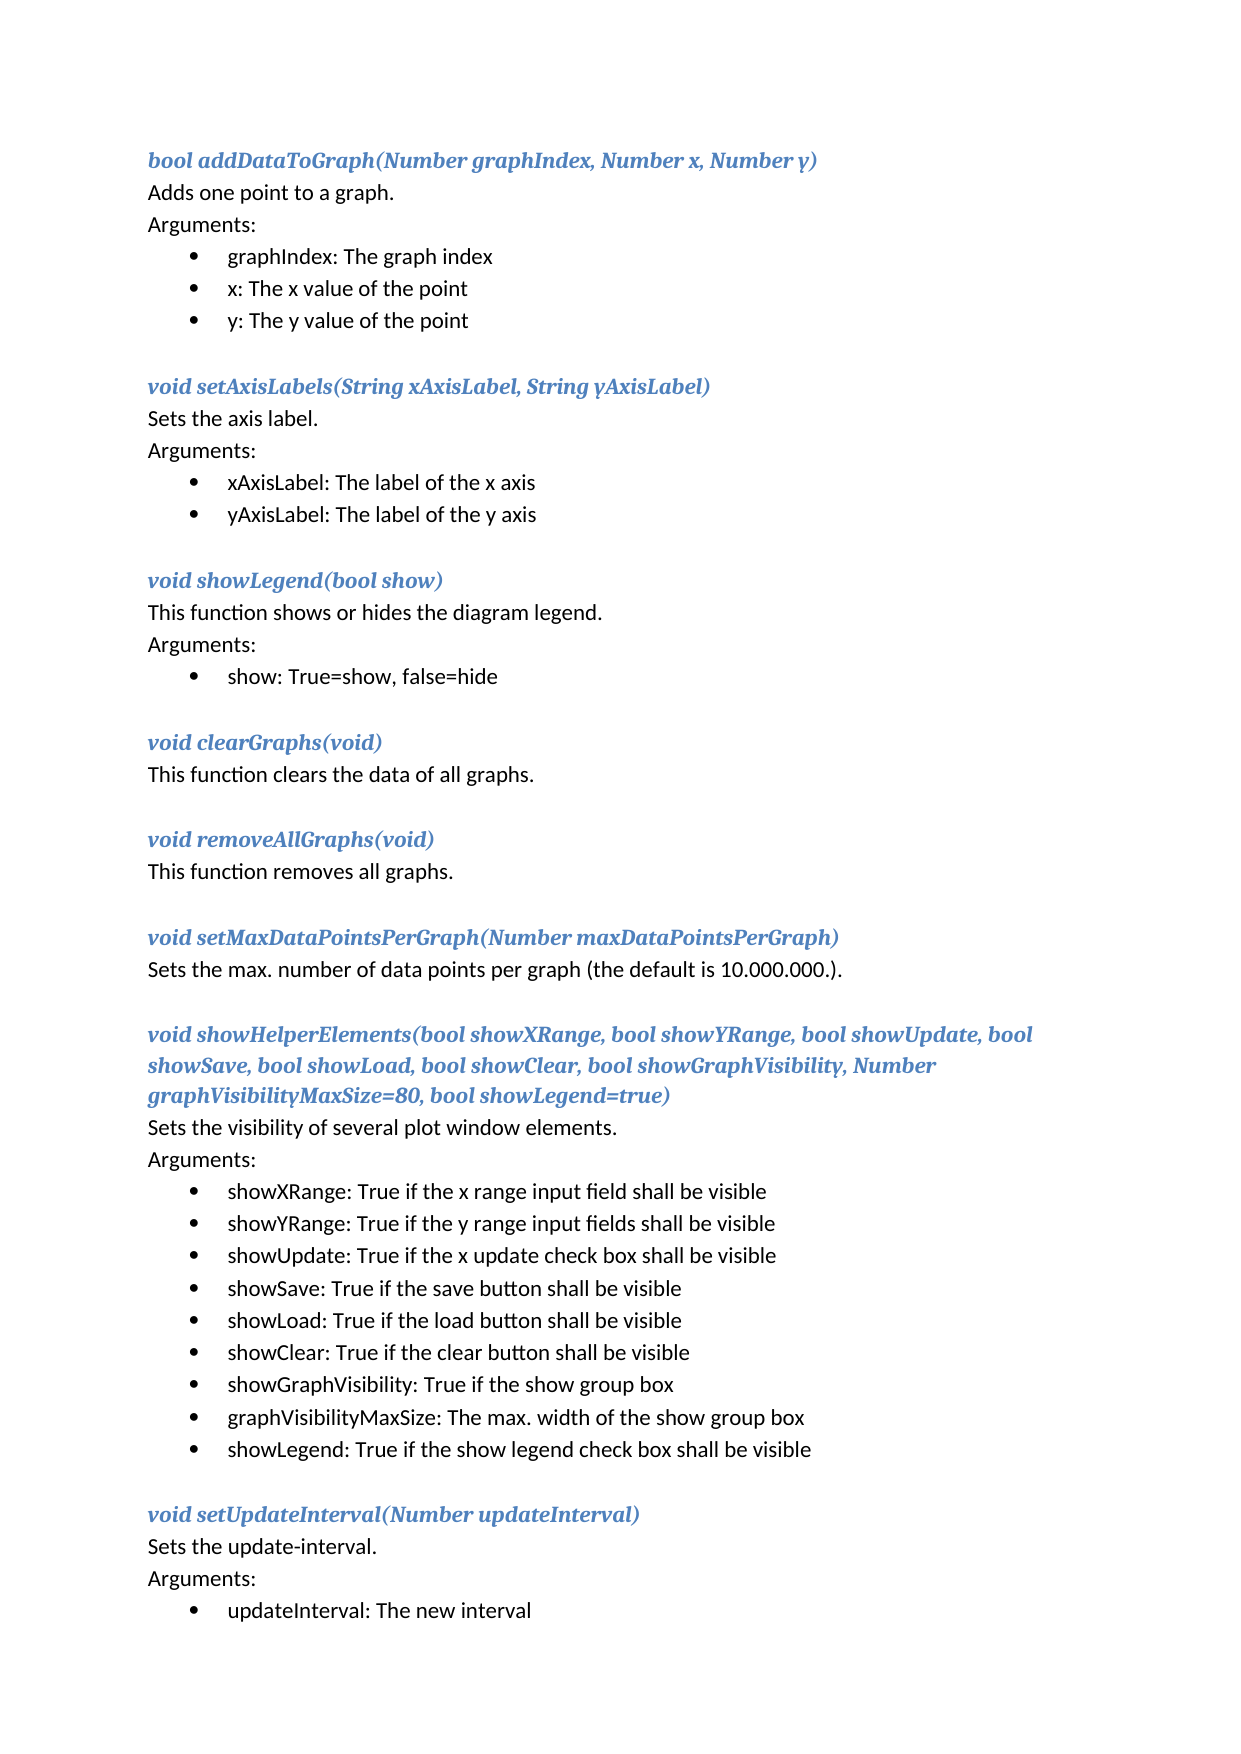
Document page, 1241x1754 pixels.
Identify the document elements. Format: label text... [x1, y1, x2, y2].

list y: The y value of the point [190, 307, 1093, 334]
subtitle void removeAllGraphs(void) [148, 827, 1093, 854]
list graphIndex: The graph index [190, 242, 1093, 270]
text This function shows or hides the diagram legend. [148, 598, 1093, 626]
subtitle void setMaxDataPointsPerGraph(Number maxDataPointsPerGraph) [148, 925, 1093, 951]
subtitle void showHelperElements(bool showXRange, bool showYRange, bool showUpdate, bool showSave, bool showLoad, bool showClear, bool showGraphVisibility, Number graphVisibilityMaxSize=80, bool showLegend=true) [148, 1022, 1093, 1109]
text Sets the update-interval. [148, 1532, 1093, 1560]
text Arguments: [148, 1564, 1093, 1592]
text Arguments: [148, 210, 1093, 238]
list showUpdate: True if the x update check box shall be visible [190, 1242, 1093, 1270]
list yAxisLabel: The label of the y axis [190, 501, 1093, 529]
subtitle void setAxisLabels(String xAxisLabel, String yAxisLabel) [148, 374, 1093, 400]
list showYRange: True if the y range input fields shall be visible [190, 1209, 1093, 1237]
text Sets the max. number of data points per graph (the default is 10.000.000.). [148, 955, 1093, 983]
text Arguments: [148, 436, 1093, 464]
list showSave: True if the save button shall be visible [190, 1274, 1093, 1302]
text This function removes all graphs. [148, 857, 1093, 886]
list showXRange: True if the x range input field shall be visible [190, 1177, 1093, 1205]
list showLegend: True if the show legend check box shall be visible [190, 1435, 1093, 1463]
list graphVisibilityMaxSize: The max. width of the show group box [190, 1403, 1093, 1431]
subtitle void clearGraphs(void) [148, 730, 1093, 756]
list updateInterval: The new interval [190, 1597, 1093, 1625]
list showClear: True if the clear button shall be visible [190, 1338, 1093, 1366]
text Sets the visibility of several plot window elements. [148, 1113, 1093, 1141]
subtitle void setUpdateInterval(Number updateInterval) [148, 1502, 1093, 1528]
subtitle void showLegend(bool show) [148, 568, 1093, 594]
list showGraphVisibility: True if the show group box [190, 1370, 1093, 1398]
subtitle bool addDataToGraph(Number graphIndex, Number x, Number y) [148, 148, 1093, 174]
text This function clears the data of all graphs. [148, 760, 1093, 788]
list xAxisLabel: The label of the x axis [190, 468, 1093, 496]
text Adds one point to a graph. [148, 178, 1093, 206]
list showLoad: True if the load button shall be visible [190, 1306, 1093, 1334]
text Arguments: [148, 1145, 1093, 1173]
text Sets the axis label. [148, 404, 1093, 432]
list show: True=show, false=hide [190, 662, 1093, 691]
text Arguments: [148, 630, 1093, 658]
list x: The x value of the point [190, 274, 1093, 302]
